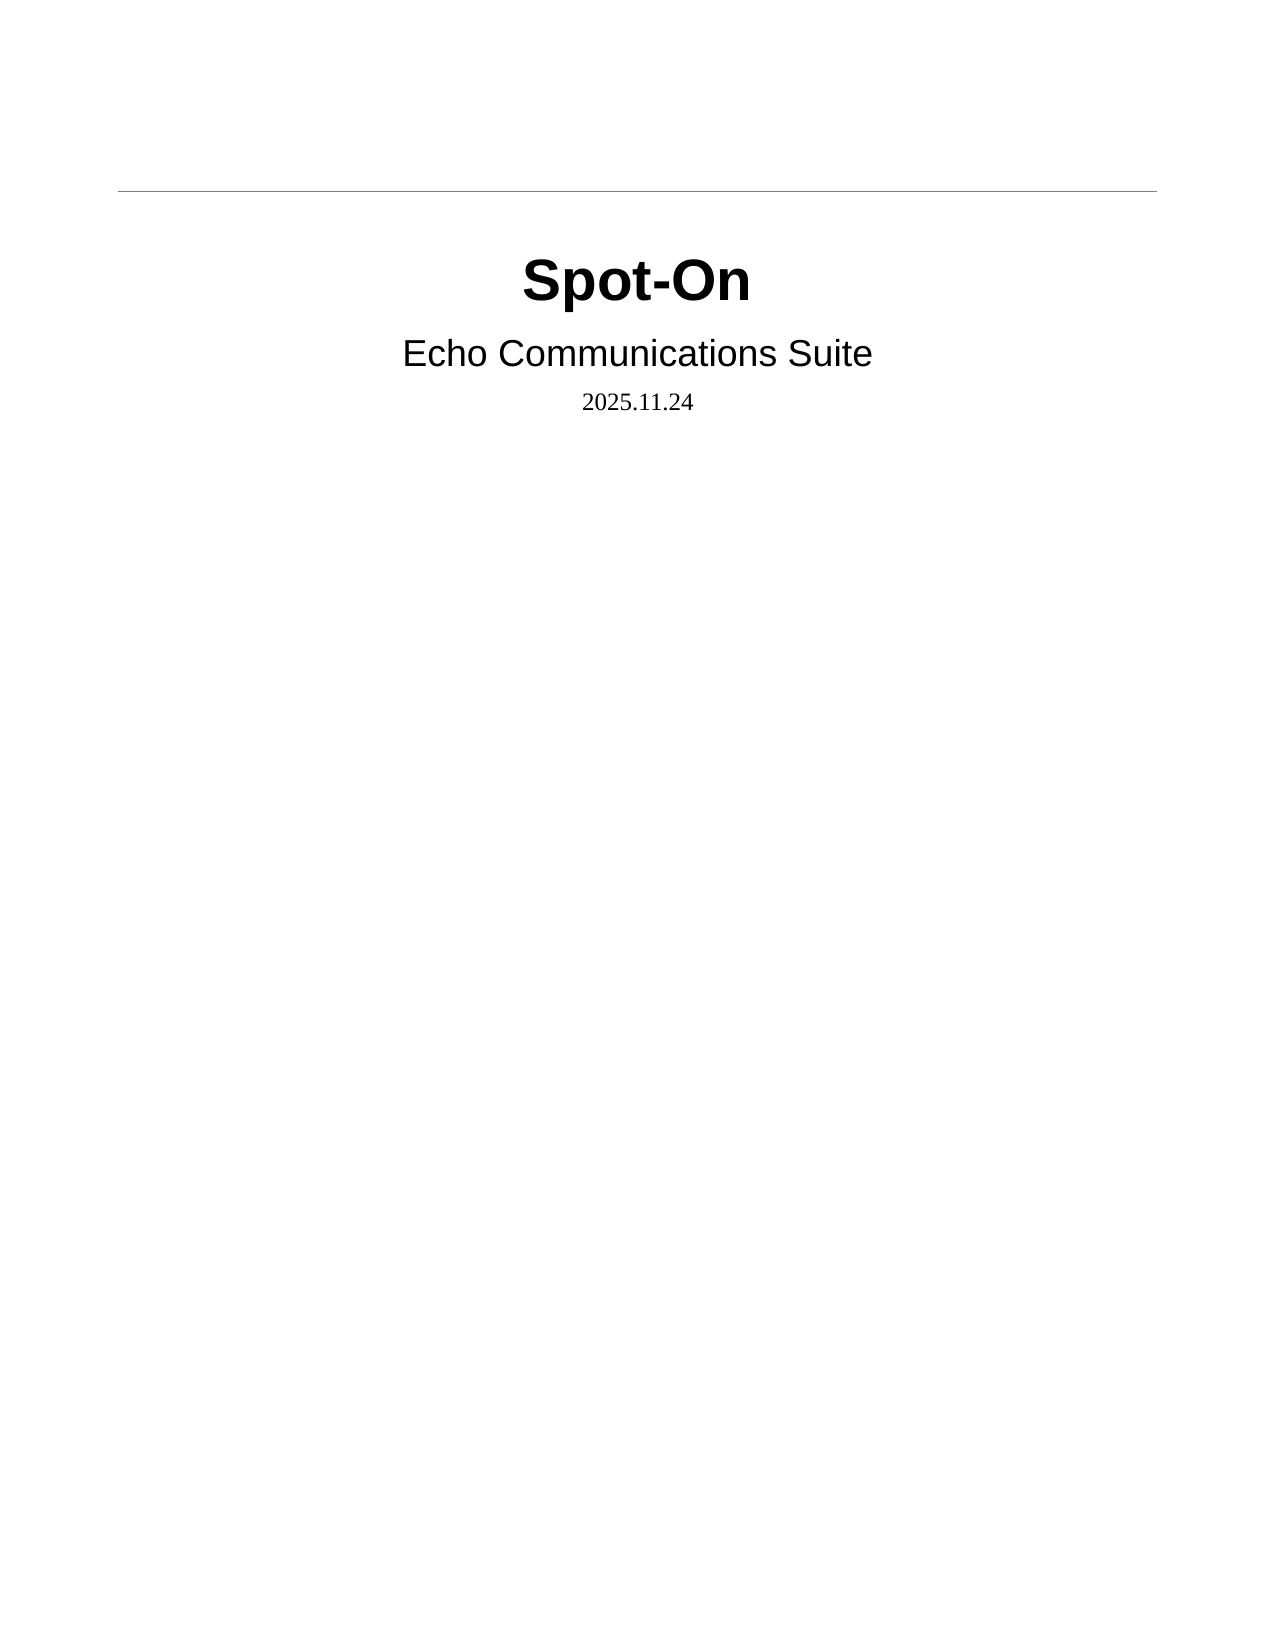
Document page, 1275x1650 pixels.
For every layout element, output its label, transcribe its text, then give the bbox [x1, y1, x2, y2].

title Spot-On [118, 246, 1157, 313]
subtitle Echo Communications Suite [118, 331, 1157, 374]
text 2025.11.24 [118, 387, 1157, 416]
